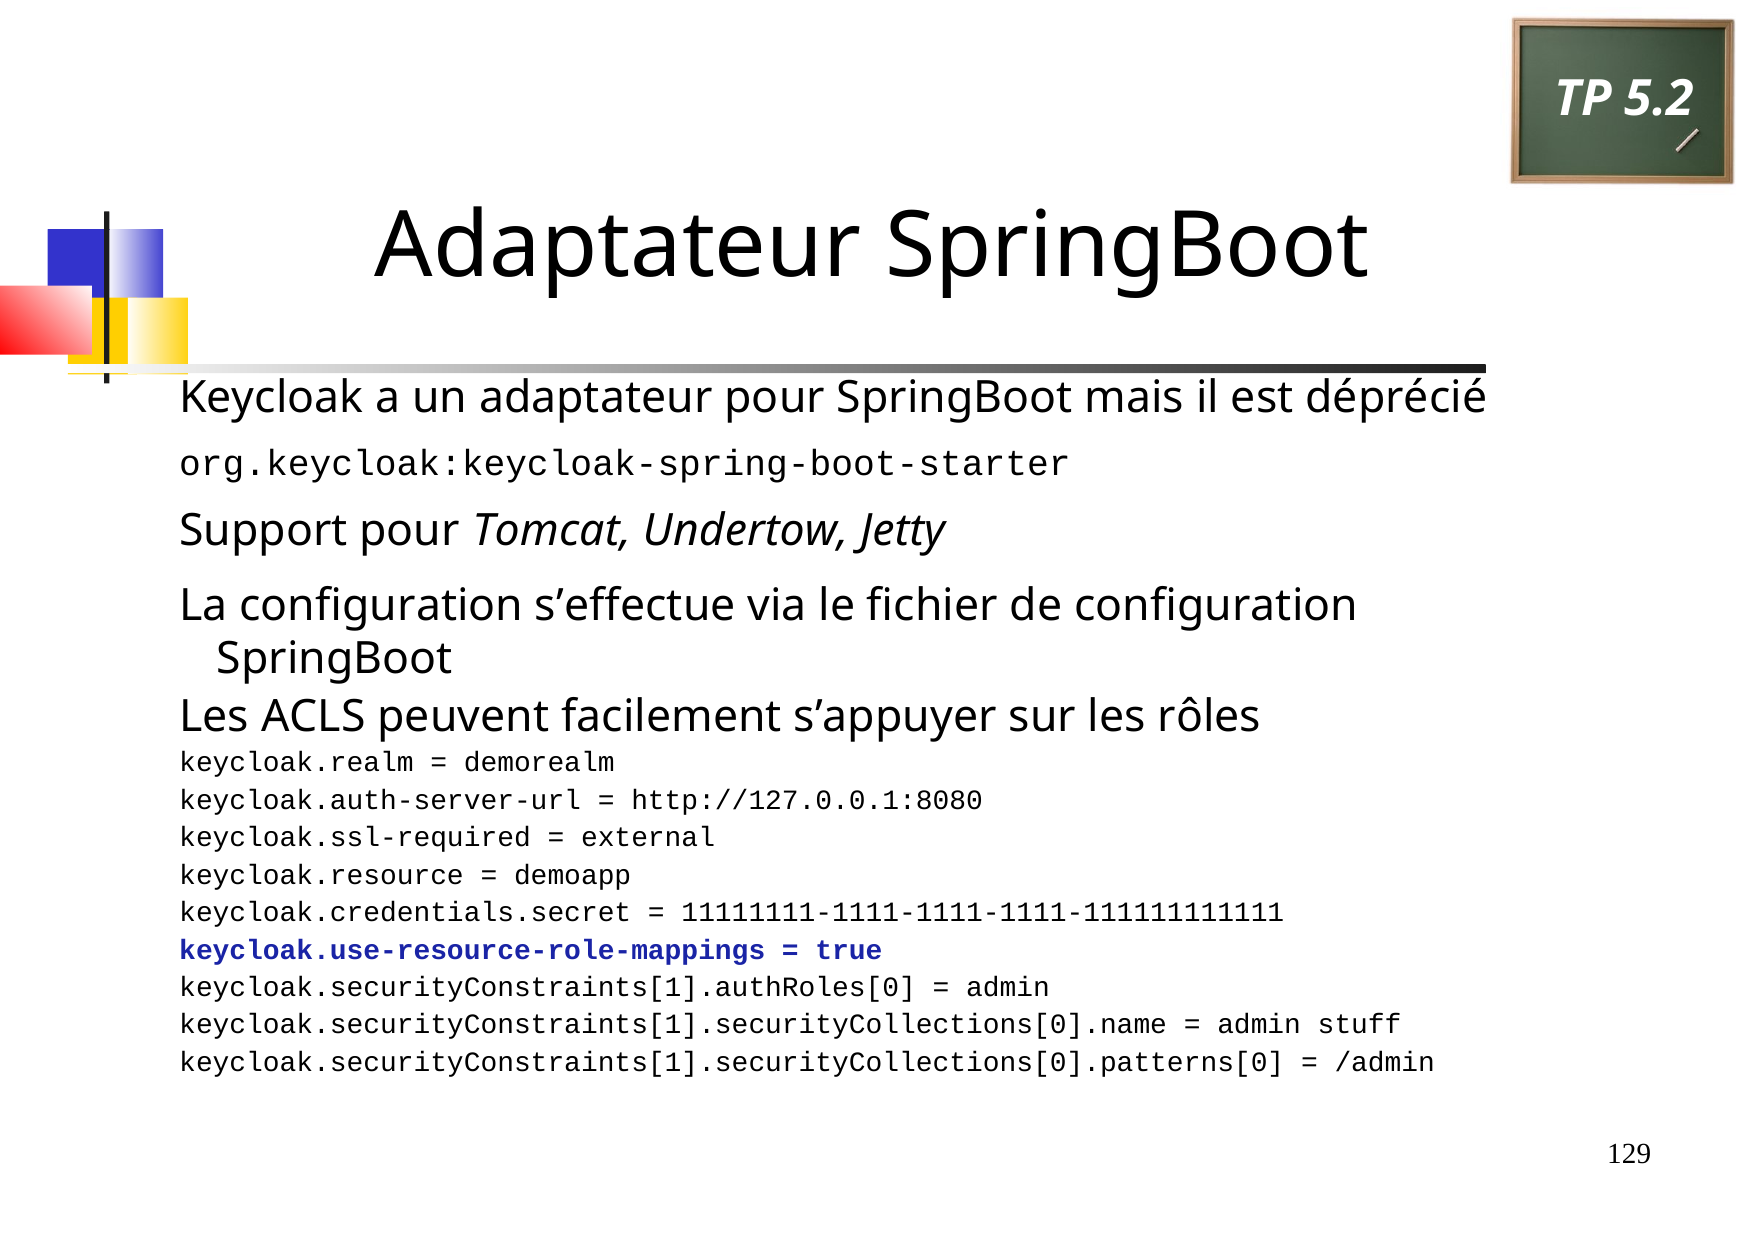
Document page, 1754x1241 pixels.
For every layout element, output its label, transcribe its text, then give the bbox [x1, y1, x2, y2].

list Keycloak a un adaptateur pour SpringBoot mais il est déprécié org.keycloak:keycloak-spring-boot-starter Support pour Tomcat, Undertow, Jetty La configuration s’effectue via le fichier de configuration SpringBoot Les ACLS peuvent facilement s’appuyer sur les rôles keycloak.realm = demorealm keycloak.auth-server-url = http://127.0.0.1:8080 keycloak.ssl-required = external keycloak.resource = demoapp keycloak.credentials.secret = 11111111-1111-1111-1111-111111111111 keycloak.use-resource-role-mappings = true keycloak.securityConstraints[1].authRoles[0] = admin keycloak.securityConstraints[1].securityCollections[0].name = admin stuff keycloak.securityConstraints[1].securityCollections[0].patterns[0] = /admin [179, 371, 1567, 1091]
title Adaptateur SpringBoot [179, 139, 1567, 351]
picture [1500, 7, 1744, 196]
text_box TP 5.2 [1537, 70, 1711, 133]
